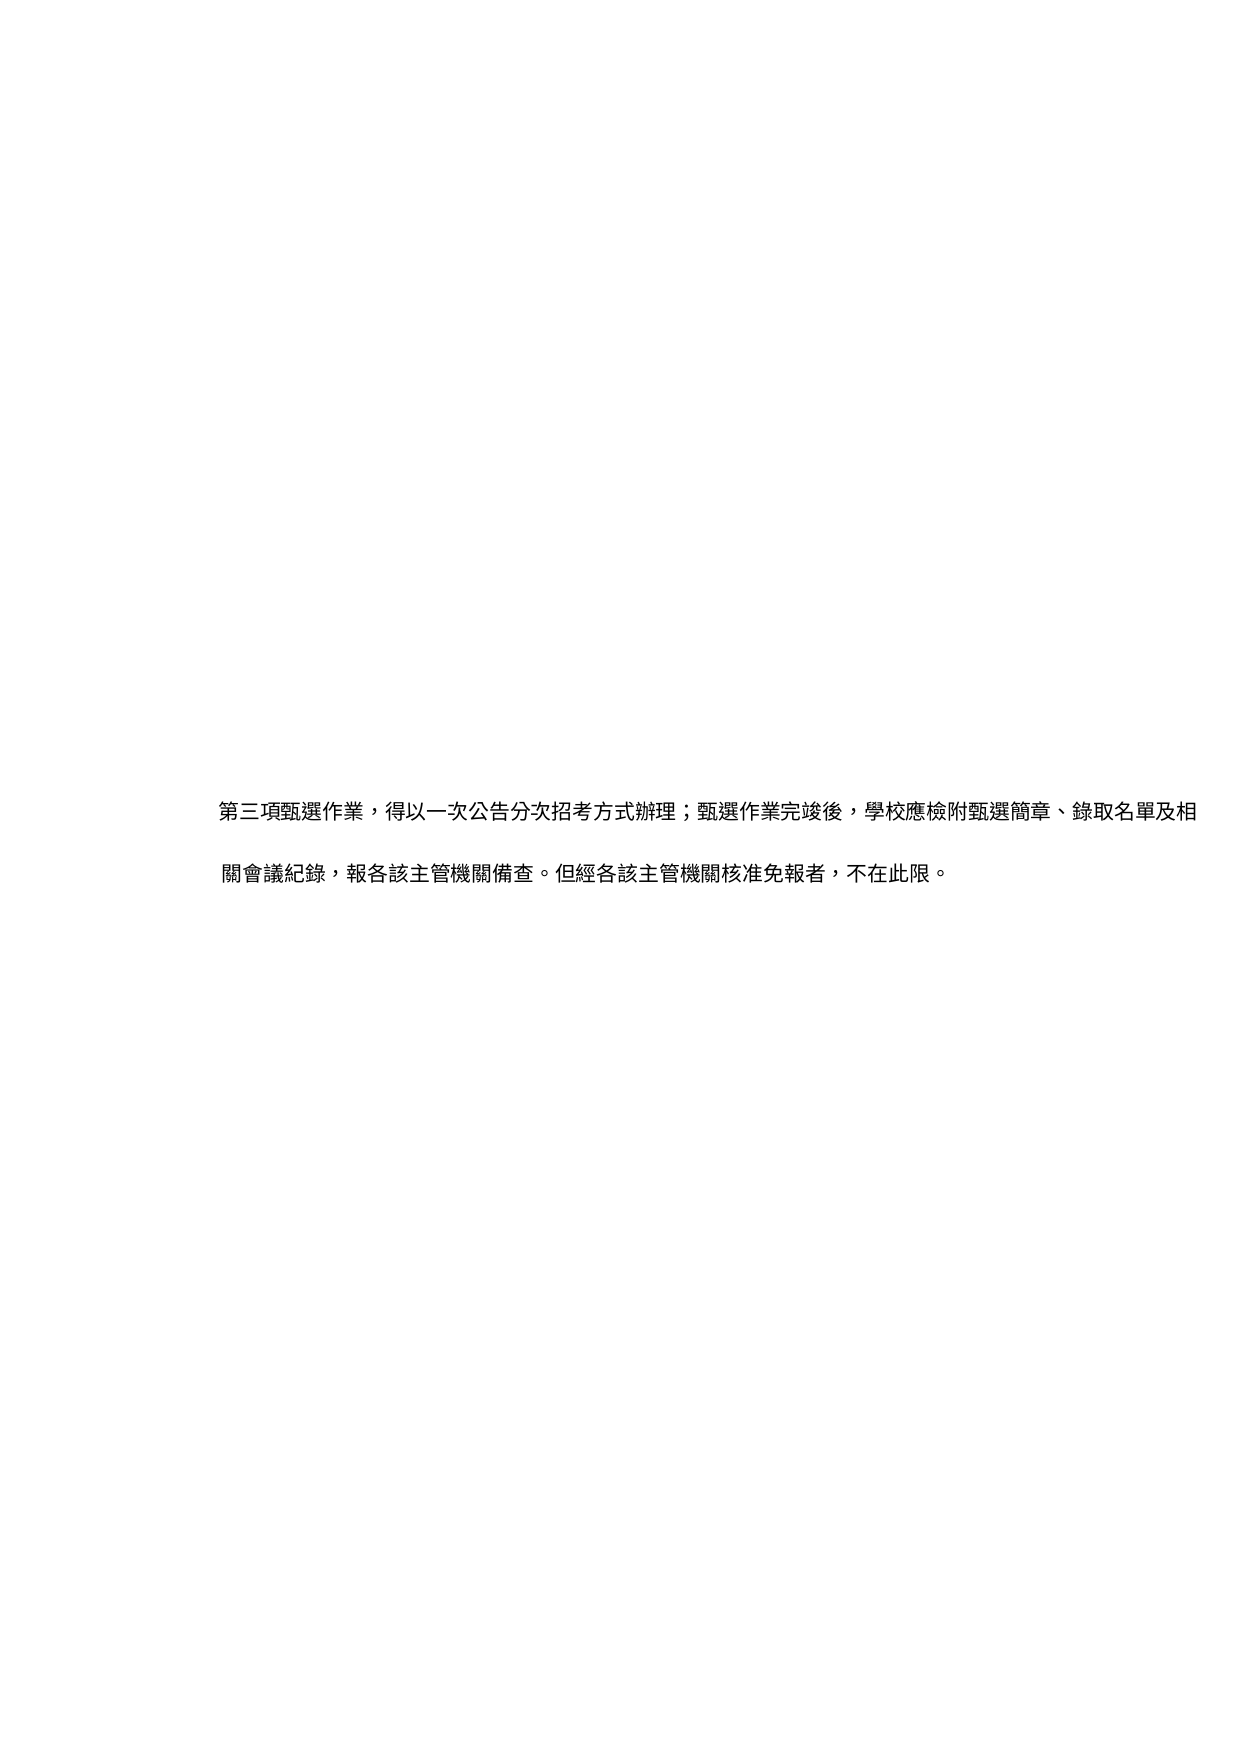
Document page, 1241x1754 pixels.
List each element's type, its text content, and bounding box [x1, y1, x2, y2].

text 第三項甄選作業，得以一次公告分次招考方式辦理；甄選作業完竣後，學校應檢附甄選簡章、錄取名單及相關會議紀錄，報各該主管機關備查。但經各該主管機關核准免報者，不在此限。 [218, 768, 1211, 893]
